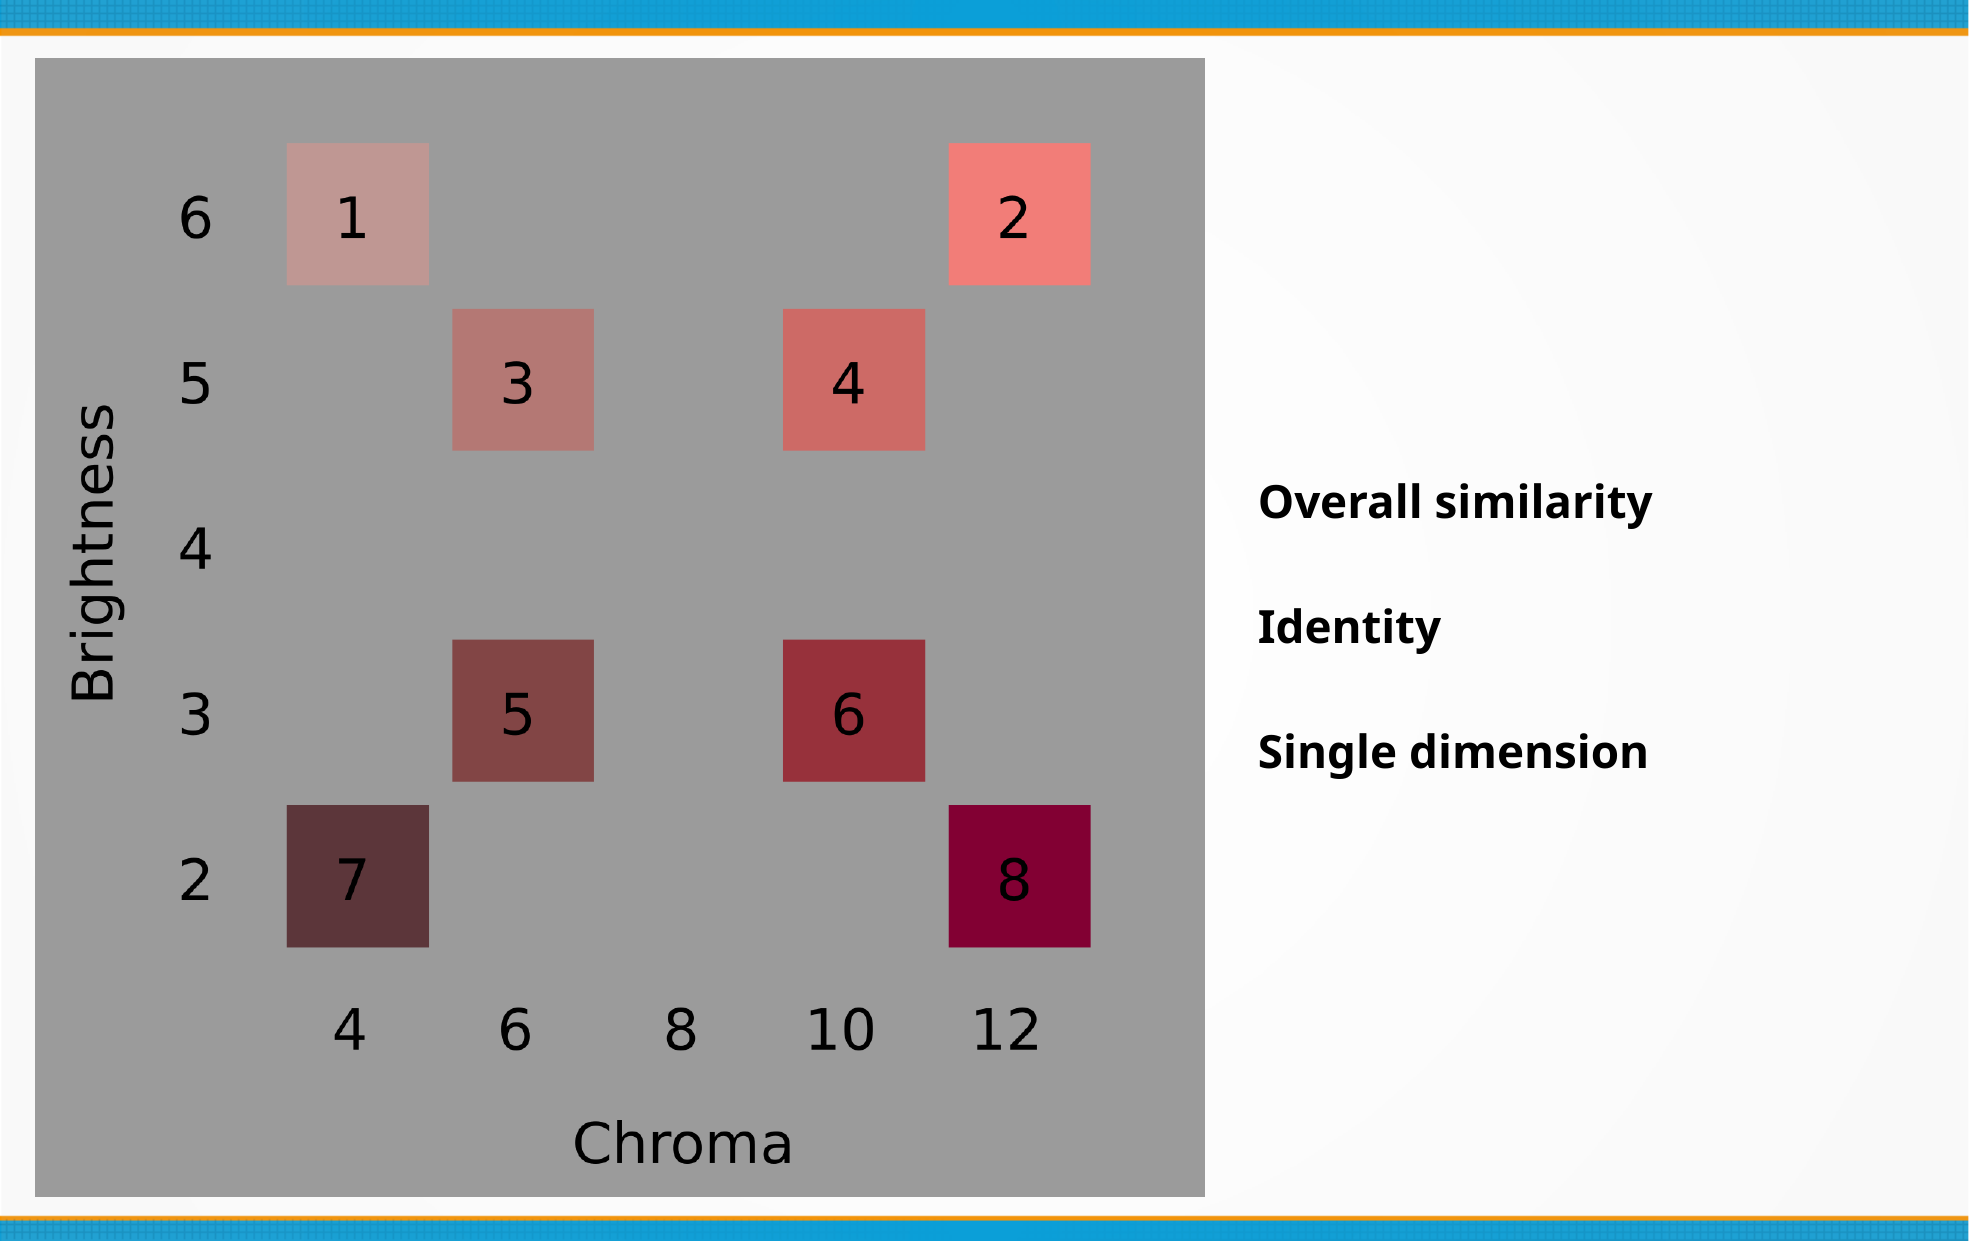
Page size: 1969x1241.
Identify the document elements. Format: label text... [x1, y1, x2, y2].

picture [0, 0, 1969, 1241]
text_box Overall similarity Identity Single dimension [1251, 486, 1938, 766]
